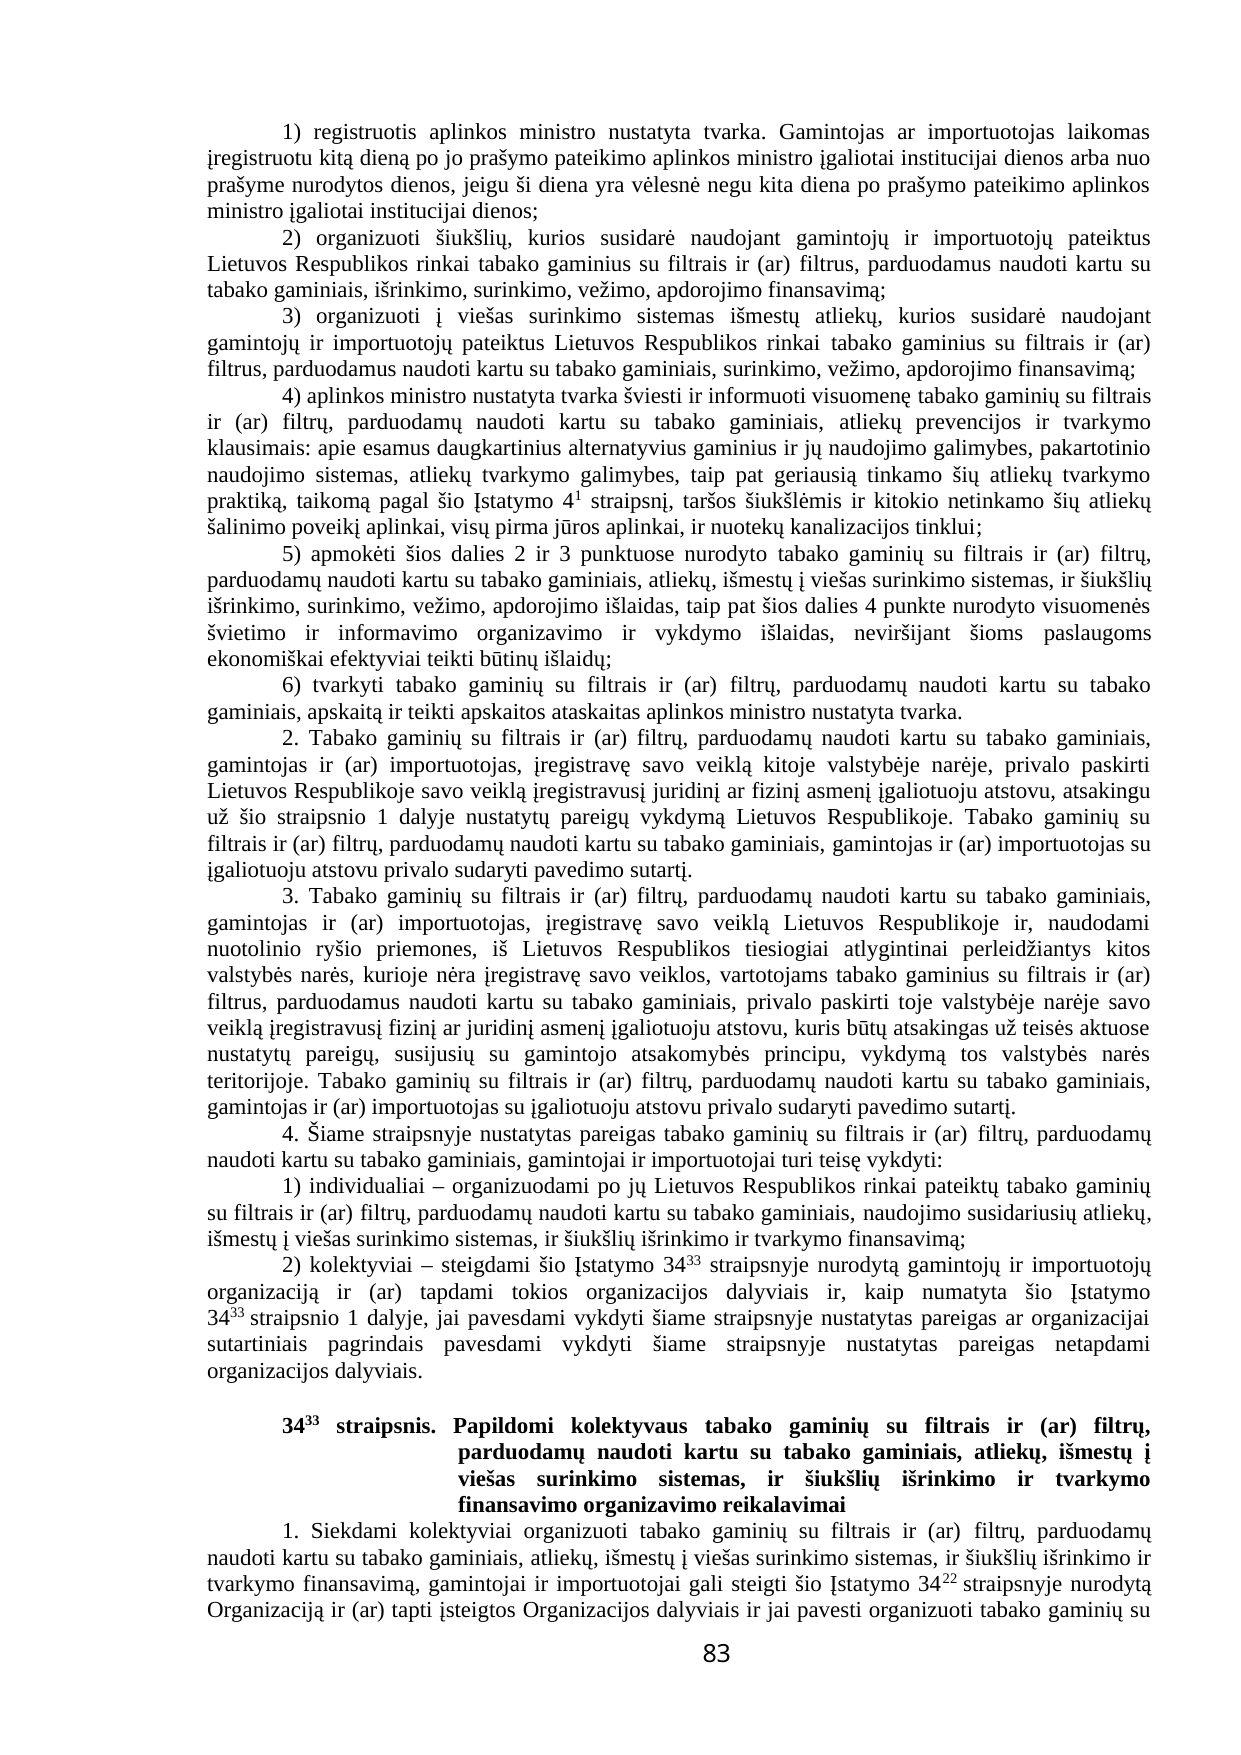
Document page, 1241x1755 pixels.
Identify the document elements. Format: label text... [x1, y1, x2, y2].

text 1. Siekdami kolektyviai organizuoti tabako gaminių su filtrais ir (ar) filtrų, parduodamų naudoti kartu su tabako gaminiais, atliekų, išmestų į viešas surinkimo sistemas, ir šiukšlių išrinkimo ir tvarkymo finansavimą, gamintojai ir importuotojai gali steigti šio Įstatymo 3422 straipsnyje nurodytą Organizaciją ir (ar) tapti įsteigtos Organizacijos dalyviais ir jai pavesti organizuoti tabako gaminių su [207, 1517, 1152, 1623]
text 2) organizuoti šiukšlių, kurios susidarė naudojant gamintojų ir importuotojų pateiktus Lietuvos Respublikos rinkai tabako gaminius su filtrais ir (ar) filtrus, parduodamus naudoti kartu su tabako gaminiais, išrinkimo, surinkimo, vežimo, apdorojimo finansavimą; [207, 223, 1152, 303]
text 2) kolektyviai – steigdami šio Įstatymo 3433 straipsnyje nurodytą gamintojų ir importuotojų organizaciją ir (ar) tapdami tokios organizacijos dalyviais ir, kaip numatyta šio Įstatymo 3433 straipsnio 1 dalyje, jai pavesdami vykdyti šiame straipsnyje nustatytas pareigas ar organizacijai sutartiniais pagrindais pavesdami vykdyti šiame straipsnyje nustatytas pareigas netapdami organizacijos dalyviais. [207, 1251, 1152, 1383]
text 5) apmokėti šios dalies 2 ir 3 punktuose nurodyto tabako gaminių su filtrais ir (ar) filtrų, parduodamų naudoti kartu su tabako gaminiais, atliekų, išmestų į viešas surinkimo sistemas, ir šiukšlių išrinkimo, surinkimo, vežimo, apdorojimo išlaidas, taip pat šios dalies 4 punkte nurodyto visuomenės švietimo ir informavimo organizavimo ir vykdymo išlaidas, neviršijant šioms paslaugoms ekonomiškai efektyviai teikti būtinų išlaidų; [207, 540, 1152, 672]
text 4. Šiame straipsnyje nustatytas pareigas tabako gaminių su filtrais ir (ar) filtrų, parduodamų naudoti kartu su tabako gaminiais, gamintojai ir importuotojai turi teisę vykdyti: [207, 1119, 1152, 1172]
text 3433 straipsnis. Papildomi kolektyvaus tabako gaminių su filtrais ir (ar) filtrų, parduodamų naudoti kartu su tabako gaminiais, atliekų, išmestų į viešas surinkimo sistemas, ir šiukšlių išrinkimo ir tvarkymo finansavimo organizavimo reikalavimai [282, 1412, 1152, 1517]
text 3) organizuoti į viešas surinkimo sistemas išmestų atliekų, kurios susidarė naudojant gamintojų ir importuotojų pateiktus Lietuvos Respublikos rinkai tabako gaminius su filtrais ir (ar) filtrus, parduodamus naudoti kartu su tabako gaminiais, surinkimo, vežimo, apdorojimo finansavimą; [207, 303, 1152, 382]
text 1) individualiai – organizuodami po jų Lietuvos Respublikos rinkai pateiktų tabako gaminių su filtrais ir (ar) filtrų, parduodamų naudoti kartu su tabako gaminiais, naudojimo susidariusių atliekų, išmestų į viešas surinkimo sistemas, ir šiukšlių išrinkimo ir tvarkymo finansavimą; [207, 1172, 1152, 1251]
text 6) tvarkyti tabako gaminių su filtrais ir (ar) filtrų, parduodamų naudoti kartu su tabako gaminiais, apskaitą ir teikti apskaitos ataskaitas aplinkos ministro nustatyta tvarka. [207, 672, 1152, 724]
text 3. Tabako gaminių su filtrais ir (ar) filtrų, parduodamų naudoti kartu su tabako gaminiais, gamintojas ir (ar) importuotojas, įregistravę savo veiklą Lietuvos Respublikoje ir, naudodami nuotolinio ryšio priemones, iš Lietuvos Respublikos tiesiogiai atlygintinai perleidžiantys kitos valstybės narės, kurioje nėra įregistravę savo veiklos, vartotojams tabako gaminius su filtrais ir (ar) filtrus, parduodamus naudoti kartu su tabako gaminiais, privalo paskirti toje valstybėje narėje savo veiklą įregistravusį fizinį ar juridinį asmenį įgaliotuoju atstovu, kuris būtų atsakingas už teisės aktuose nustatytų pareigų, susijusių su gamintojo atsakomybės principu, vykdymą tos valstybės narės teritorijoje. Tabako gaminių su filtrais ir (ar) filtrų, parduodamų naudoti kartu su tabako gaminiais, gamintojas ir (ar) importuotojas su įgaliotuoju atstovu privalo sudaryti pavedimo sutartį. [207, 882, 1152, 1119]
text 1) registruotis aplinkos ministro nustatyta tvarka. Gamintojas ar importuotojas laikomas įregistruotu kitą dieną po jo prašymo pateikimo aplinkos ministro įgaliotai institucijai dienos arba nuo prašyme nurodytos dienos, jeigu ši diena yra vėlesnė negu kita diena po prašymo pateikimo aplinkos ministro įgaliotai institucijai dienos; [207, 118, 1152, 223]
text 4) aplinkos ministro nustatyta tvarka šviesti ir informuoti visuomenę tabako gaminių su filtrais ir (ar) filtrų, parduodamų naudoti kartu su tabako gaminiais, atliekų prevencijos ir tvarkymo klausimais: apie esamus daugkartinius alternatyvius gaminius ir jų naudojimo galimybes, pakartotinio naudojimo sistemas, atliekų tvarkymo galimybes, taip pat geriausią tinkamo šių atliekų tvarkymo praktiką, taikomą pagal šio Įstatymo 41 straipsnį, taršos šiukšlėmis ir kitokio netinkamo šių atliekų šalinimo poveikį aplinkai, visų pirma jūros aplinkai, ir nuotekų kanalizacijos tinklui; [207, 382, 1152, 540]
text 2. Tabako gaminių su filtrais ir (ar) filtrų, parduodamų naudoti kartu su tabako gaminiais, gamintojas ir (ar) importuotojas, įregistravę savo veiklą kitoje valstybėje narėje, privalo paskirti Lietuvos Respublikoje savo veiklą įregistravusį juridinį ar fizinį asmenį įgaliotuoju atstovu, atsakingu už šio straipsnio 1 dalyje nustatytų pareigų vykdymą Lietuvos Respublikoje. Tabako gaminių su filtrais ir (ar) filtrų, parduodamų naudoti kartu su tabako gaminiais, gamintojas ir (ar) importuotojas su įgaliotuoju atstovu privalo sudaryti pavedimo sutartį. [207, 724, 1152, 882]
